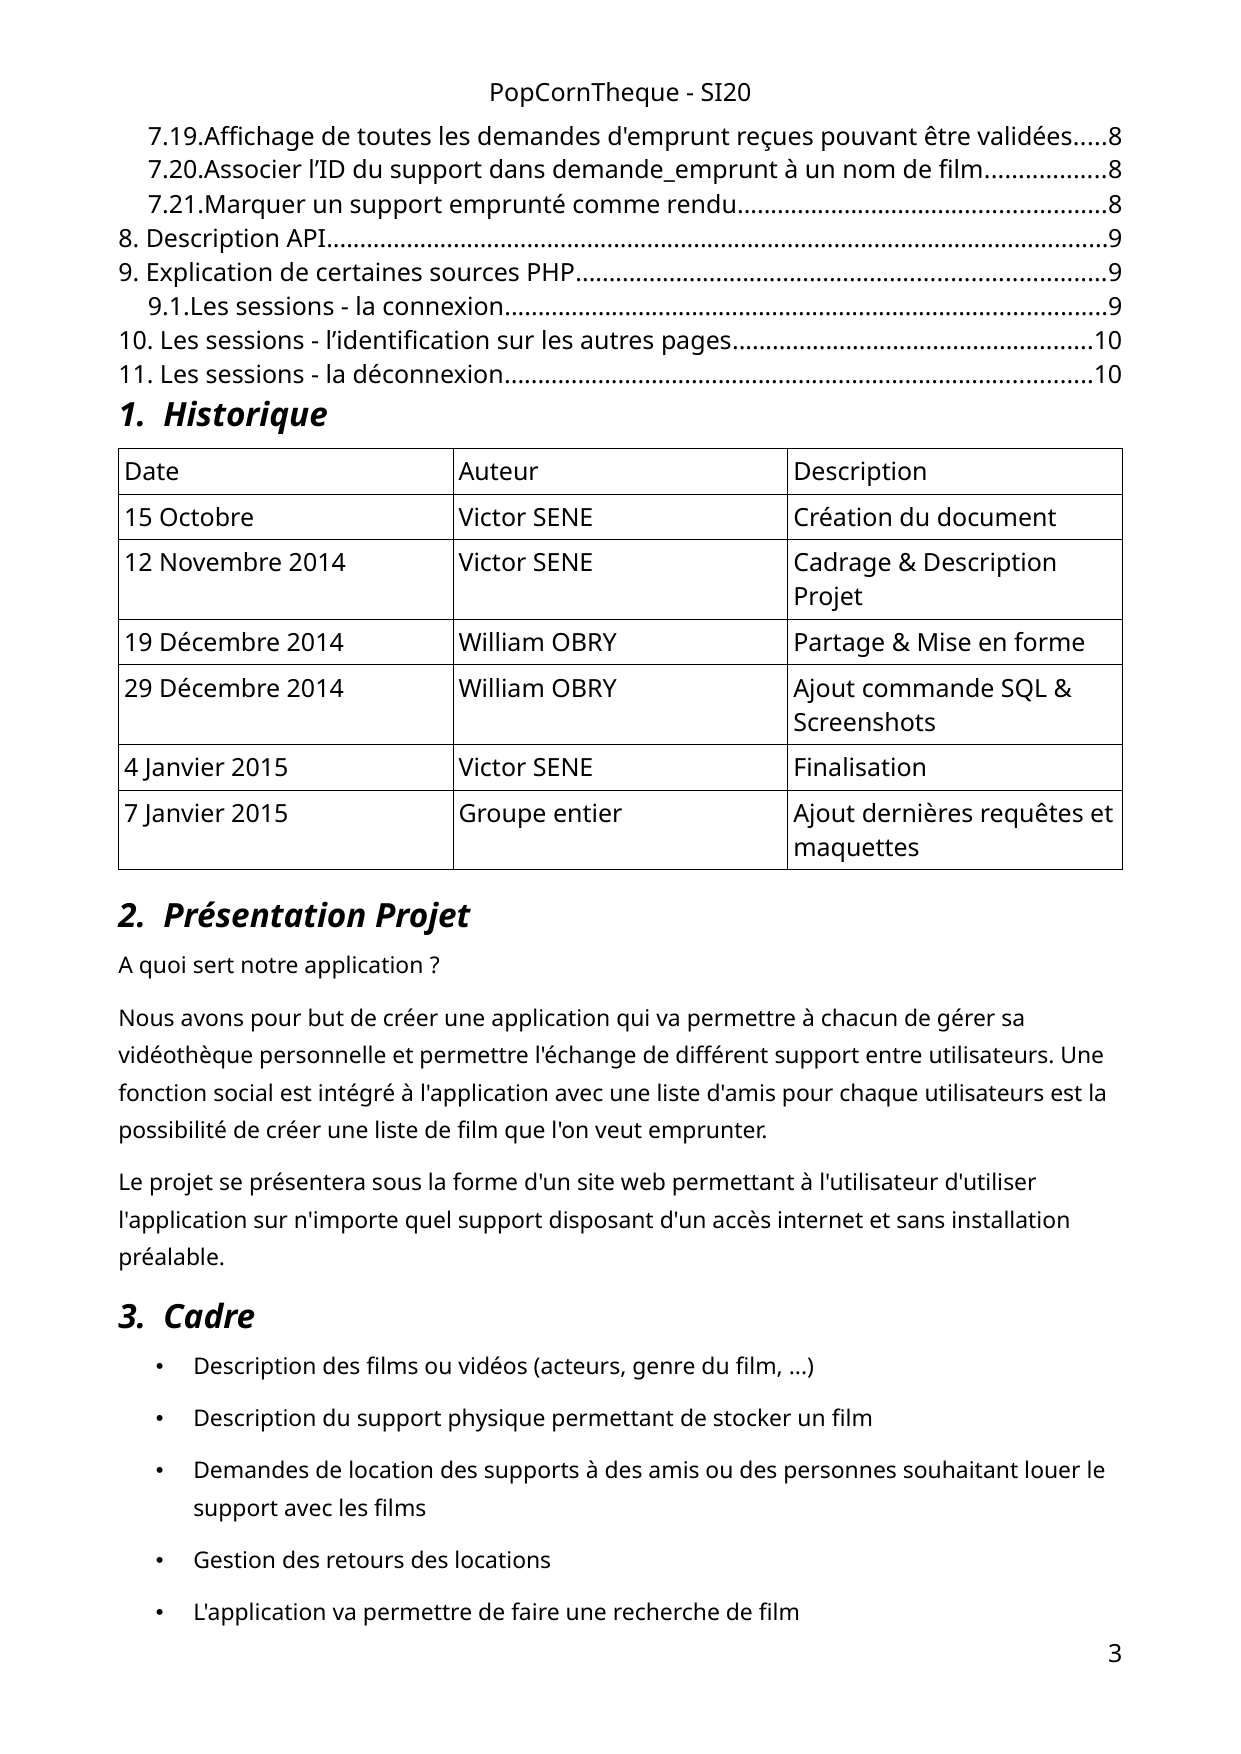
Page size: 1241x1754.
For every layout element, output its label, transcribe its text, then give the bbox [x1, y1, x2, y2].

text 7.20.Associer l’ID du support dans demande_emprunt à un nom de film 8 [148, 152, 1122, 186]
table_cell William OBRY [454, 665, 787, 744]
table_cell 12 Novembre 2014 [119, 540, 453, 619]
text 7.21.Marquer un support emprunté comme rendu 8 [148, 186, 1122, 220]
list Description du support physique permettant de stocker un film [156, 1402, 1122, 1434]
text 8. Description API 9 [118, 220, 1122, 254]
text Nous avons pour but de créer une application qui va permettre à chacun de gérer sa vidéothèque personnelle et permettre l'échange de différent support entre utilisateurs. Une fonction social est intégré à l'application avec une liste d'amis pour chaque utilisateurs est la possibilité de créer une liste de film que l'on veut emprunter. [118, 1001, 1122, 1145]
table_cell 4 Janvier 2015 [119, 745, 453, 790]
list Description des films ou vidéos (acteurs, genre du film, ...) [156, 1350, 1122, 1382]
table_cell Victor SENE [454, 540, 787, 619]
table_header Date [119, 449, 453, 493]
subtitle Cadre [118, 1293, 1122, 1338]
subtitle Présentation Projet [118, 892, 1122, 938]
text 10. Les sessions - l’identification sur les autres pages 10 [118, 322, 1122, 357]
table_cell 29 Décembre 2014 [119, 665, 453, 744]
table_cell Finalisation [788, 745, 1122, 790]
table_cell Ajout commande SQL & Screenshots [788, 665, 1122, 744]
table_header Auteur [454, 449, 787, 493]
table_cell Partage & Mise en forme [788, 620, 1122, 664]
text 9. Explication de certaines sources PHP 9 [118, 254, 1122, 288]
table_cell 19 Décembre 2014 [119, 620, 453, 664]
list Gestion des retours des locations [156, 1544, 1122, 1575]
table_cell Création du document [788, 495, 1122, 539]
table_cell 7 Janvier 2015 [119, 791, 453, 869]
table_cell 15 Octobre [119, 495, 453, 539]
table_header Description [788, 449, 1122, 493]
table_cell Cadrage & Description Projet [788, 540, 1122, 619]
text Le projet se présentera sous la forme d'un site web permettant à l'utilisateur d'utiliser l'application sur n'importe quel support disposant d'un accès internet et sans installation préalable. [118, 1166, 1122, 1272]
table_cell William OBRY [454, 620, 787, 664]
text A quoi sert notre application ? [118, 949, 1122, 981]
table_cell Victor SENE [454, 745, 787, 790]
text 9.1.Les sessions - la connexion 9 [148, 288, 1122, 322]
subtitle Historique [118, 391, 1122, 436]
text 11. Les sessions - la déconnexion 10 [118, 357, 1122, 391]
table_cell Ajout dernières requêtes et maquettes [788, 791, 1122, 869]
list Demandes de location des supports à des amis ou des personnes souhaitant louer le support avec les films [156, 1454, 1122, 1523]
table_cell Groupe entier [454, 791, 787, 869]
text 7.19.Affichage de toutes les demandes d'emprunt reçues pouvant être validées 8 [148, 118, 1122, 152]
list L'application va permettre de faire une recherche de film [156, 1596, 1122, 1627]
table_cell Victor SENE [454, 495, 787, 539]
